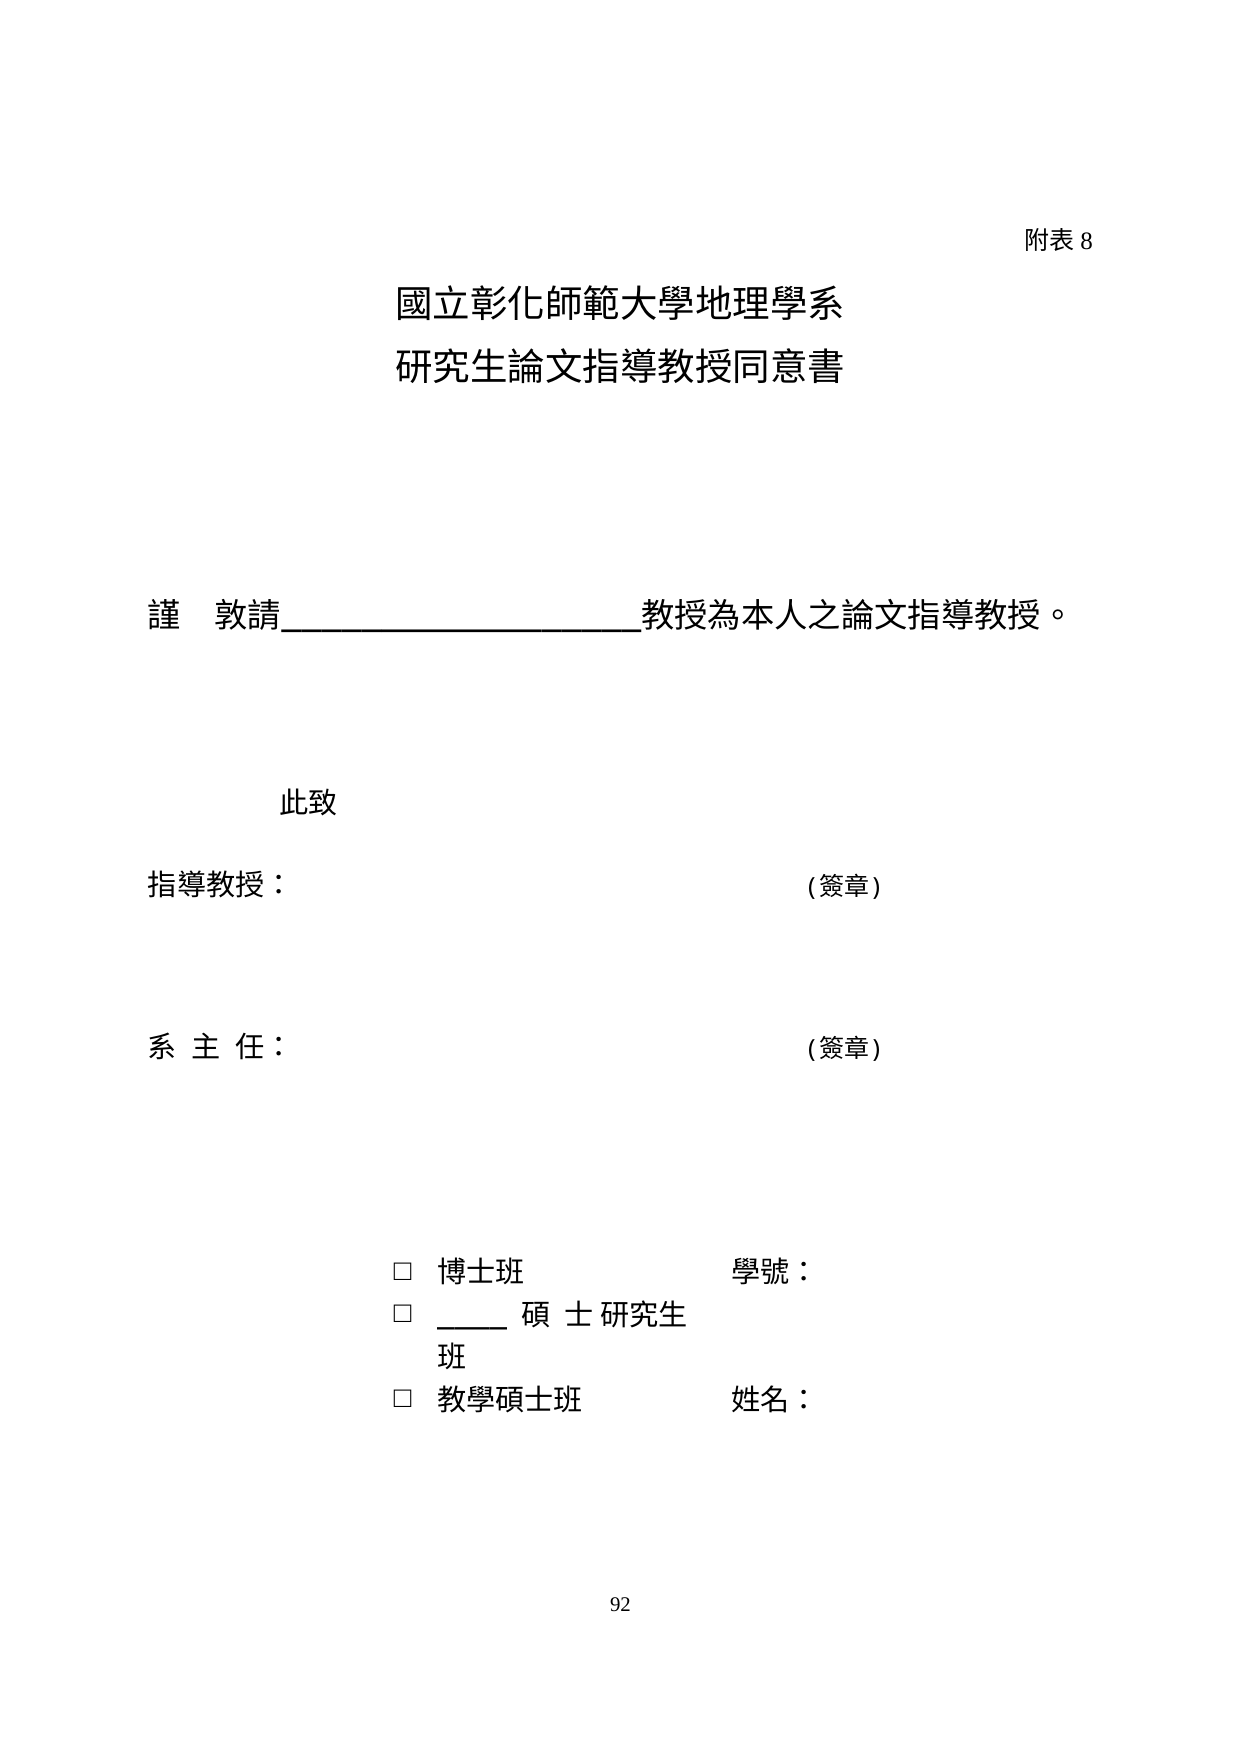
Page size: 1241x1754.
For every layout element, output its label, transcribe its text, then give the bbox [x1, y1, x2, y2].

table_cell 姓名： [728, 1376, 1047, 1418]
text 謹 敦請__________________教授為本人之論文指導教授。 [148, 572, 1092, 634]
table_cell 研究生 [597, 1291, 728, 1376]
table_cell □ [391, 1376, 434, 1418]
table_cell ____碩士班 [434, 1291, 597, 1376]
text 附表 8 [148, 197, 1092, 259]
table_header 學號： [728, 1249, 1047, 1291]
table_cell [597, 1376, 728, 1418]
table_header 博士班 [434, 1249, 597, 1291]
table_header [597, 1249, 728, 1291]
table_cell 教學碩士班 [434, 1376, 597, 1418]
table_header □ [391, 1249, 434, 1291]
text 此致 [148, 759, 1092, 822]
table_cell □ [391, 1291, 434, 1376]
text 系 主 任： (簽章) [148, 1003, 1092, 1066]
text 國立彰化師範大學地理學系 [148, 259, 1092, 322]
text 指導教授： (簽章) [148, 841, 1092, 903]
table_cell [728, 1291, 1047, 1376]
text 研究生論文指導教授同意書 [148, 322, 1092, 384]
